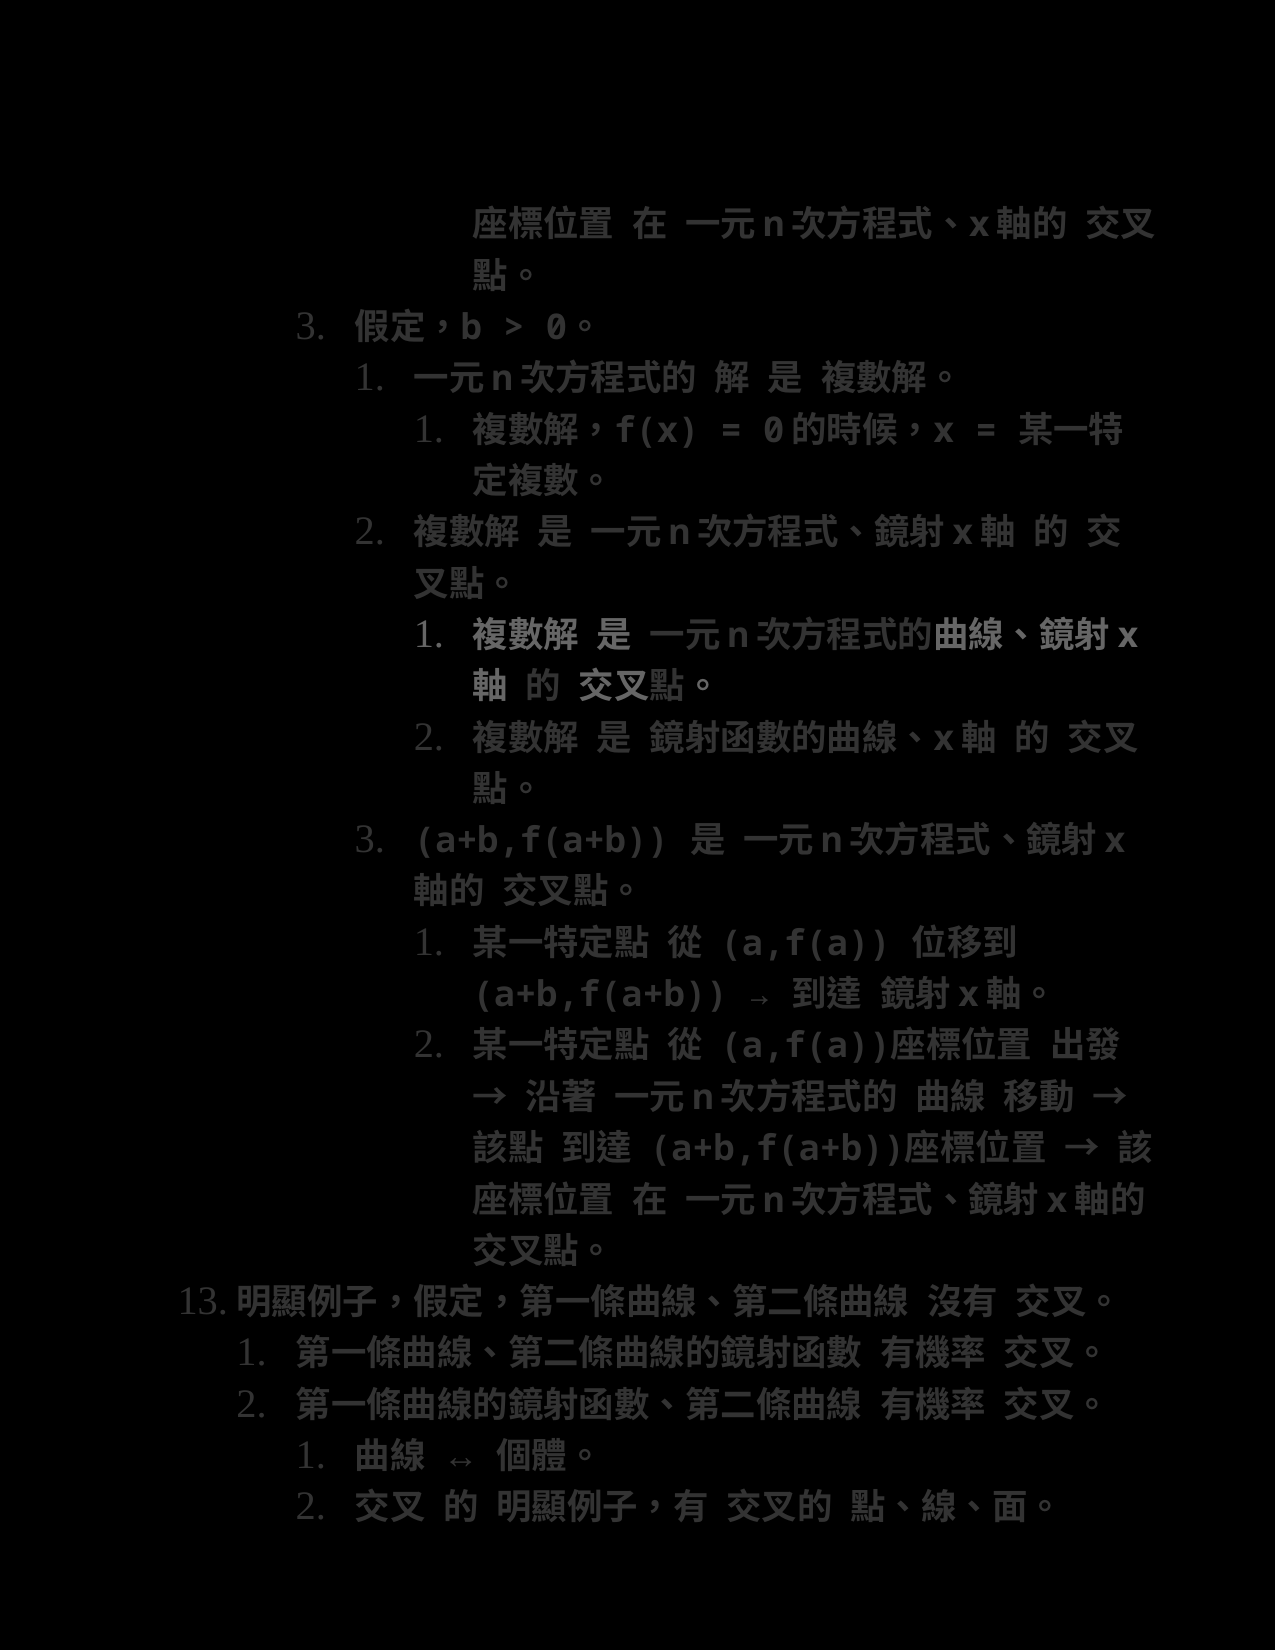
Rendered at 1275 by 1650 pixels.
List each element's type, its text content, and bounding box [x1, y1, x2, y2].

list 第一條曲線的鏡射函數、第二條曲線 有機率 交叉。 [236, 1376, 1157, 1427]
list 複數解 是 一元n次方程式、鏡射x軸 的 交叉點。 [354, 504, 1157, 606]
list 座標位置 在 一元n次方程式、x軸的 交叉點。 [413, 196, 1157, 298]
list 複數解 是 一元n次方程式的曲線、鏡射x軸 的 交叉點。 [413, 606, 1157, 709]
list 一元n次方程式的 解 是 複數解。 [354, 350, 1157, 401]
list 某一特定點 從 (a,f(a)) 位移到 (a+b,f(a+b)) → 到達 鏡射x軸。 [413, 914, 1157, 1017]
list 曲線 ↔ 個體。 [295, 1427, 1157, 1478]
list 明顯例子，假定，第一條曲線、第二條曲線 沒有 交叉。 [177, 1273, 1157, 1325]
list 假定，b > 0。 [295, 298, 1157, 350]
list 第一條曲線、第二條曲線的鏡射函數 有機率 交叉。 [236, 1325, 1157, 1376]
list 某一特定點 從 (a,f(a))座標位置 出發 → 沿著 一元n次方程式的 曲線 移動 → 該點 到達 (a+b,f(a+b))座標位置 → 該座標位置 在 一元n次方程式、鏡射x軸的 交叉點。 [413, 1017, 1157, 1273]
list 複數解 是 鏡射函數的曲線、x軸 的 交叉點。 [413, 709, 1157, 812]
list (a+b,f(a+b)) 是 一元n次方程式、鏡射x軸的 交叉點。 [354, 812, 1157, 914]
list 交叉 的 明顯例子，有 交叉的 點、線、面。 [295, 1478, 1157, 1530]
list 複數解，f(x) = 0的時候，x = 某一特定複數。 [413, 401, 1157, 504]
